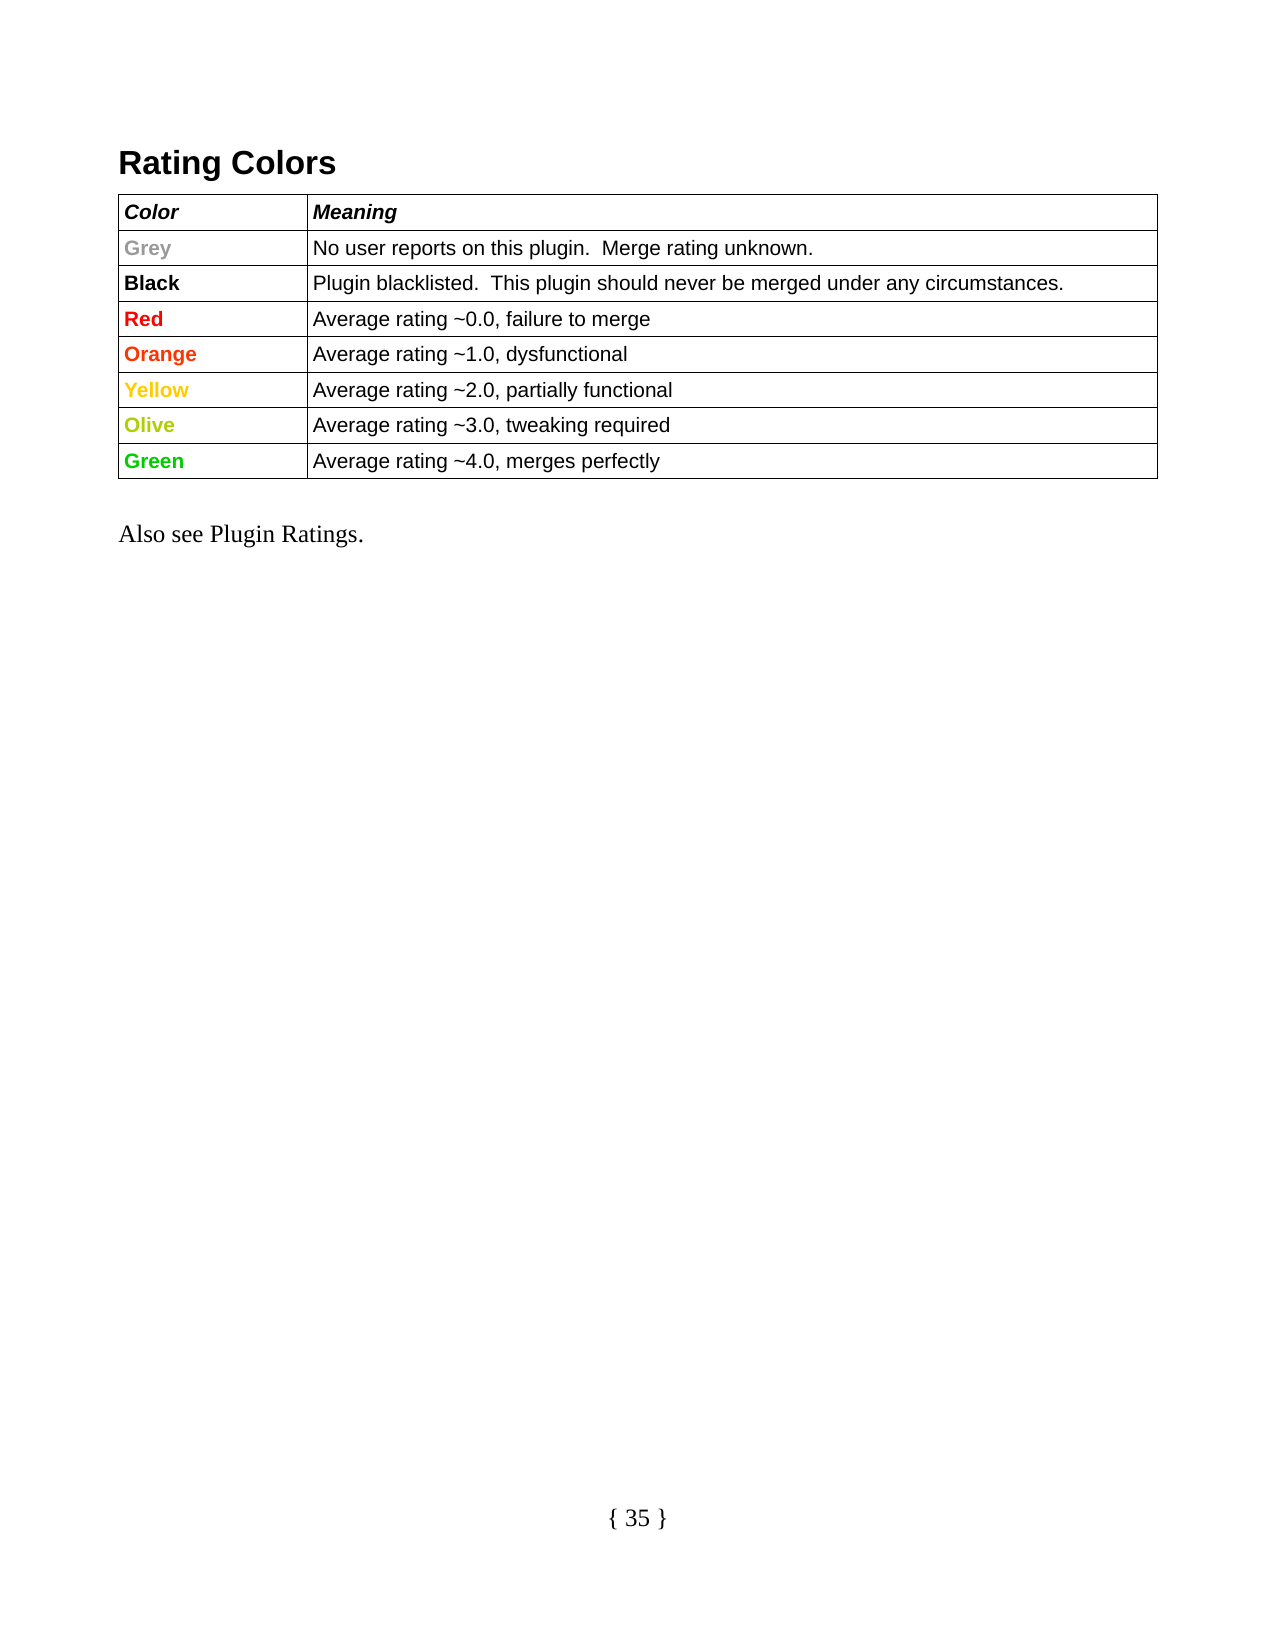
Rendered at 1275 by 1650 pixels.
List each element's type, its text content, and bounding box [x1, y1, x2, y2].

table_cell No user reports on this plugin. Merge rating unknown. [308, 231, 1157, 265]
table_cell Green [119, 444, 307, 478]
subtitle Rating Colors [118, 143, 1157, 182]
table_header Meaning [308, 195, 1157, 229]
table_cell Plugin blacklisted. This plugin should never be merged under any circumstances. [308, 266, 1157, 301]
table_cell Yellow [119, 373, 307, 407]
table_cell Average rating ~3.0, tweaking required [308, 408, 1157, 443]
table_cell Average rating ~1.0, dysfunctional [308, 337, 1157, 372]
table_cell Average rating ~2.0, partially functional [308, 373, 1157, 407]
table_cell Olive [119, 408, 307, 443]
table_cell Grey [119, 231, 307, 265]
table_cell Average rating ~0.0, failure to merge [308, 302, 1157, 336]
table_cell Average rating ~4.0, merges perfectly [308, 444, 1157, 478]
table_cell Black [119, 266, 307, 301]
text Also see Plugin Ratings. [118, 519, 1157, 548]
table_cell Orange [119, 337, 307, 372]
table_header Color [119, 195, 307, 229]
table_cell Red [119, 302, 307, 336]
